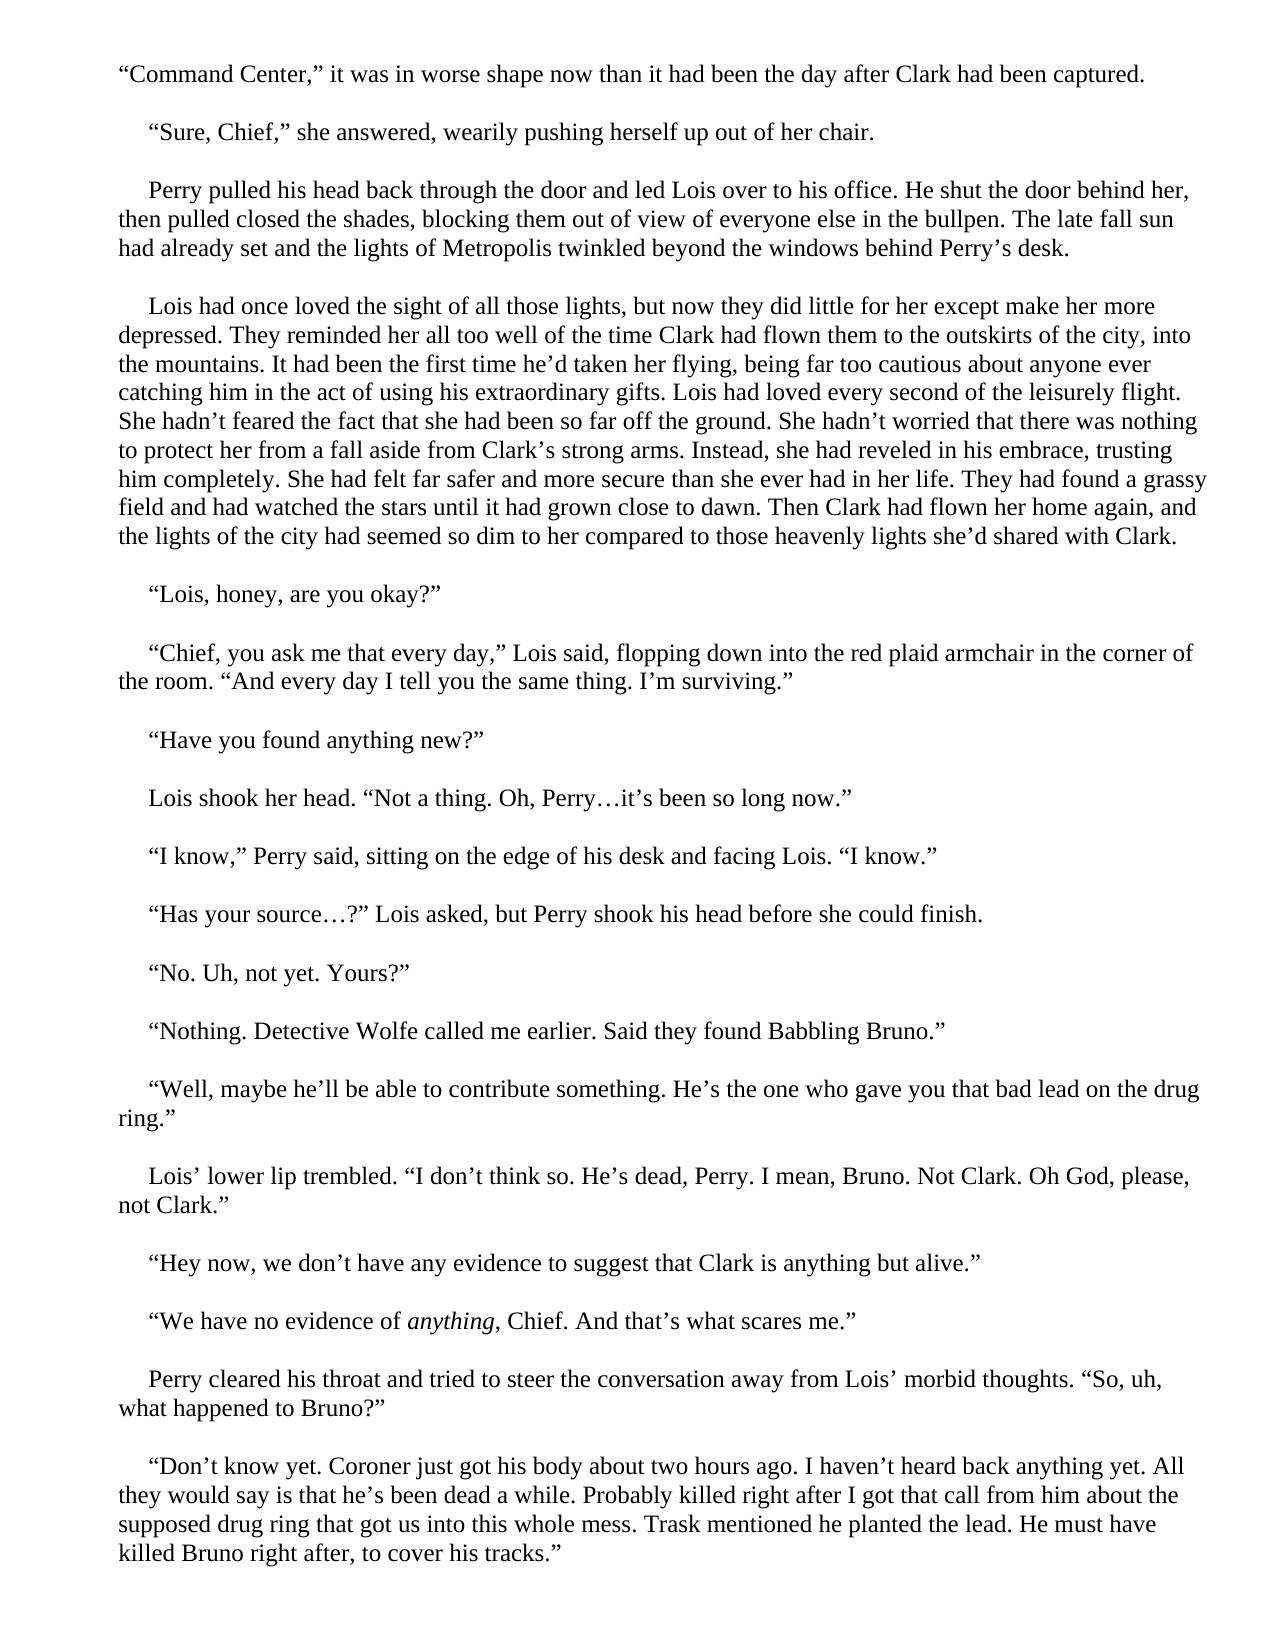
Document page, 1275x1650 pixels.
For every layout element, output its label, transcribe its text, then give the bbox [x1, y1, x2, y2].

text “Don’t know yet. Coroner just got his body about two hours ago. I haven’t heard back anything yet. All they would say is that he’s been dead a while. Probably killed right after I got that call from him about the supposed drug ring that got us into this whole mess. Trask mentioned he planted the lead. He must have killed Bruno right after, to cover his tracks.” [118, 1451, 1216, 1566]
text “Has your source…?” Lois asked, but Perry shook his head before she could finish. [118, 899, 1216, 928]
text “Chief, you ask me that every day,” Lois said, flopping down into the red plaid armchair in the corner of the room. “And every day I tell you the same thing. I’m surviving.” [118, 638, 1216, 695]
text Lois shook her head. “Not a thing. Oh, Perry…it’s been so long now.” [118, 783, 1216, 812]
text Perry cleared his throat and tried to steer the conversation away from Lois’ morbid thoughts. “So, uh, what happened to Bruno?” [118, 1364, 1216, 1422]
text “We have no evidence of anything, Chief. And that’s what scares me.” [118, 1306, 1216, 1335]
text “Command Center,” it was in worse shape now than it had been the day after Clark had been captured. [118, 59, 1216, 88]
text “Well, maybe he’ll be able to contribute something. He’s the one who gave you that bad lead on the drug ring.” [118, 1074, 1216, 1132]
text Lois’ lower lip trembled. “I don’t think so. He’s dead, Perry. I mean, Bruno. Not Clark. Oh God, please, not Clark.” [118, 1161, 1216, 1218]
text “Nothing. Detective Wolfe called me earlier. Said they found Babbling Bruno.” [118, 1016, 1216, 1044]
text “Lois, honey, are you okay?” [118, 579, 1216, 608]
text “No. Uh, not yet. Yours?” [118, 958, 1216, 986]
text Perry pulled his head back through the door and led Lois over to his office. He shut the door behind her, then pulled closed the shades, blocking them out of view of everyone else in the bullpen. The late fall sun had already set and the lights of Metropolis twinkled beyond the windows behind Perry’s desk. [118, 176, 1216, 262]
text “I know,” Perry said, sitting on the edge of his desk and facing Lois. “I know.” [118, 841, 1216, 870]
text Lois had once loved the sight of all those lights, but now they did little for her except make her more depressed. They reminded her all too well of the time Clark had flown them to the outskirts of the city, into the mountains. It had been the first time he’d taken her flying, being far too cautious about anyone ever catching him in the act of using his extraordinary gifts. Lois had loved every second of the leisurely flight. She hadn’t feared the fact that she had been so far off the ground. She hadn’t worried that there was nothing to protect her from a fall aside from Clark’s strong arms. Instead, she had reveled in his embrace, trusting him completely. She had felt far safer and more secure than she ever had in her life. They had found a grassy field and had watched the stars until it had grown close to dawn. Then Clark had flown her home again, and the lights of the city had seemed so dim to her compared to those heavenly lights she’d shared with Clark. [118, 291, 1216, 550]
text “Have you found anything new?” [118, 725, 1216, 753]
text “Sure, Chief,” she answered, wearily pushing herself up out of her chair. [118, 117, 1216, 146]
text “Hey now, we don’t have any evidence to suggest that Clark is anything but alive.” [118, 1248, 1216, 1277]
